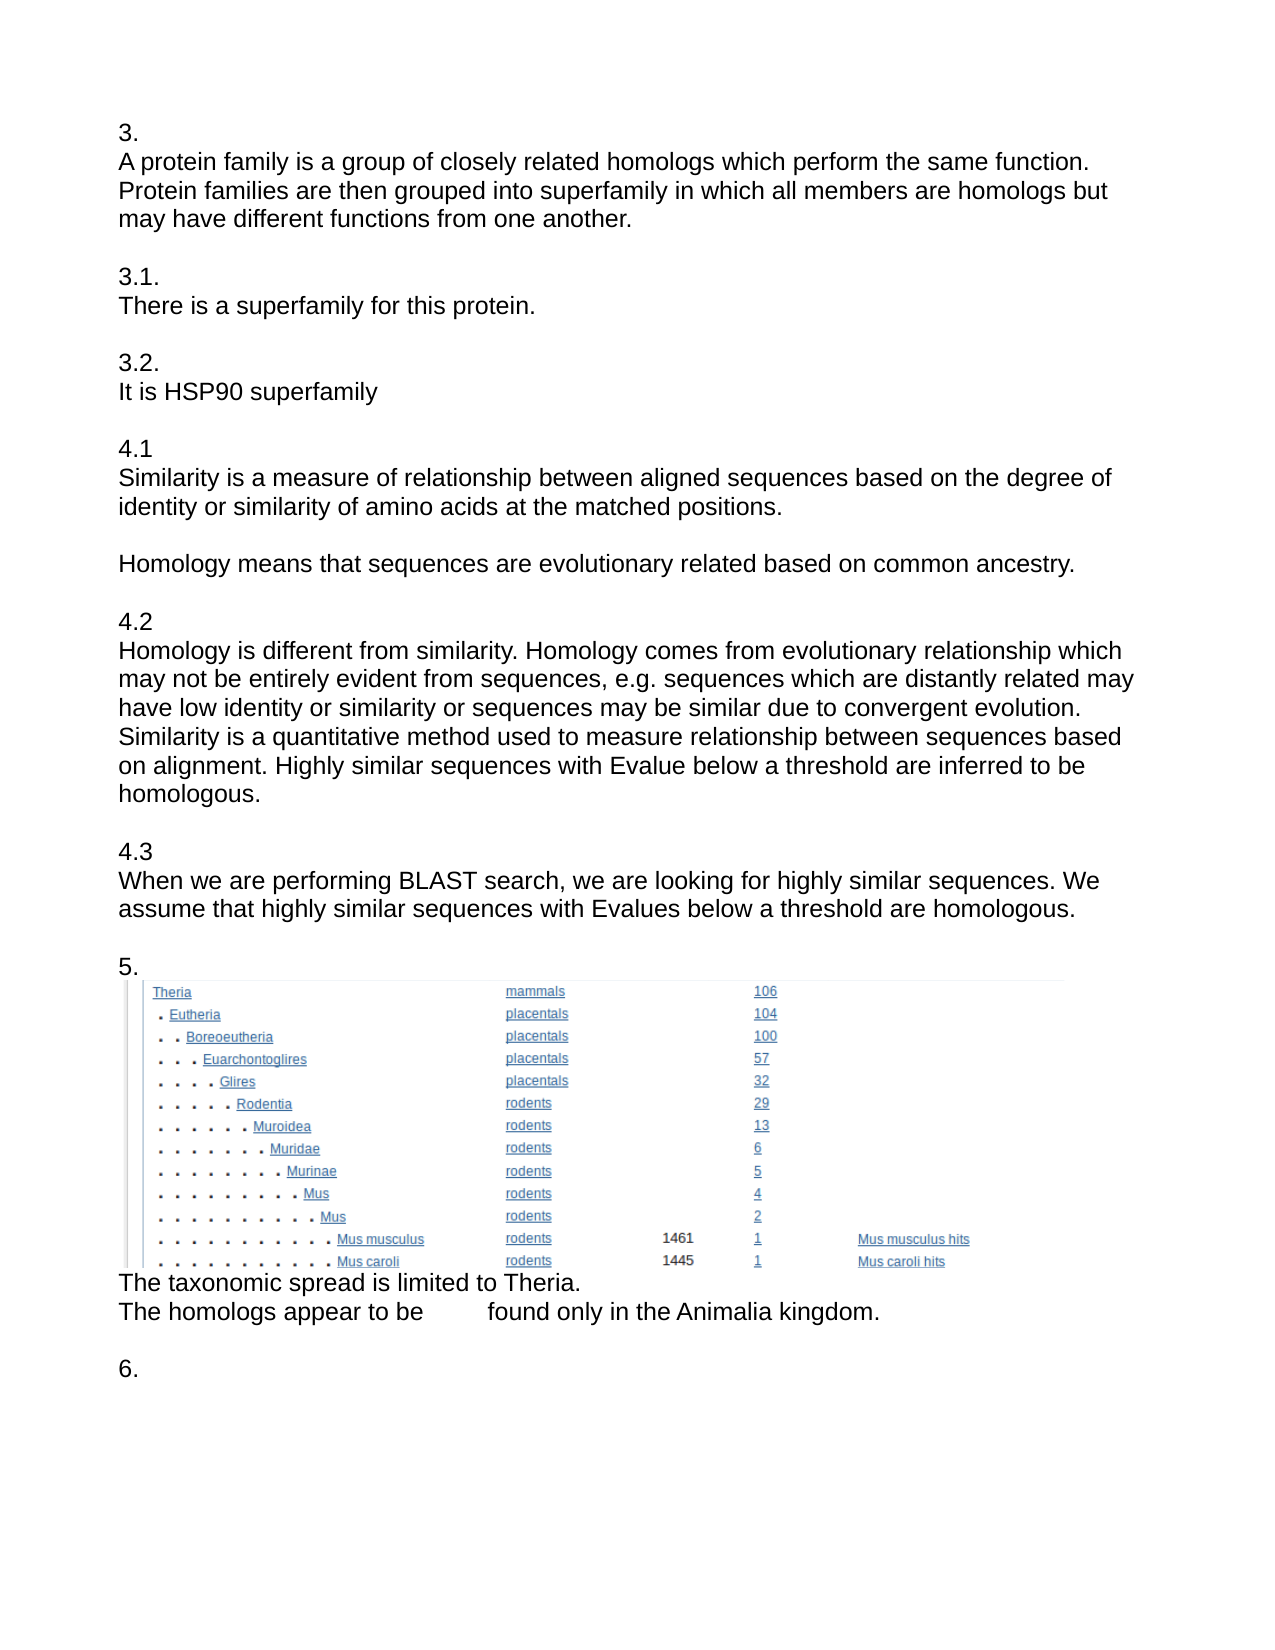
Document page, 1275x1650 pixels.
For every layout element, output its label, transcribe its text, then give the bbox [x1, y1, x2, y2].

text 3.2. [118, 348, 1157, 377]
text 3.1. [118, 262, 1157, 291]
text It is HSP90 superfamily [118, 377, 1157, 406]
text The homologs appear to be found only in the Animalia kingdom. [118, 1297, 1157, 1326]
text 4.2 [118, 607, 1157, 636]
text Homology means that sequences are evolutionary related based on common ancestry. [118, 549, 1157, 578]
text 3. [118, 118, 1157, 147]
text 4.1 [118, 434, 1157, 463]
text The taxonomic spread is limited to Theria. [118, 1268, 1157, 1297]
text 4.3 [118, 837, 1157, 866]
text Protein families are then grouped into superfamily in which all members are homologs but may have different functions from one another. [118, 176, 1157, 233]
text When we are performing BLAST search, we are looking for highly similar sequences. We assume that highly similar sequences with Evalues below a threshold are homologous. [118, 866, 1157, 923]
text A protein family is a group of closely related homologs which perform the same function. [118, 147, 1157, 176]
text Similarity is a measure of relationship between aligned sequences based on the degree of identity or similarity of amino acids at the matched positions. [118, 463, 1157, 521]
text Homology is different from similarity. Homology comes from evolutionary relationship which may not be entirely evident from sequences, e.g. sequences which are distantly related may have low identity or similarity or sequences may be similar due to convergent evolution. Similarity is a quantitative method used to measure relationship between sequences based on alignment. Highly similar sequences with Evalue below a threshold are inferred to be homologous. [118, 636, 1157, 808]
text 5. [118, 952, 1157, 981]
text 6. [118, 1354, 1157, 1383]
picture [123, 980, 302, 1268]
text There is a superfamily for this protein. [118, 291, 1157, 319]
